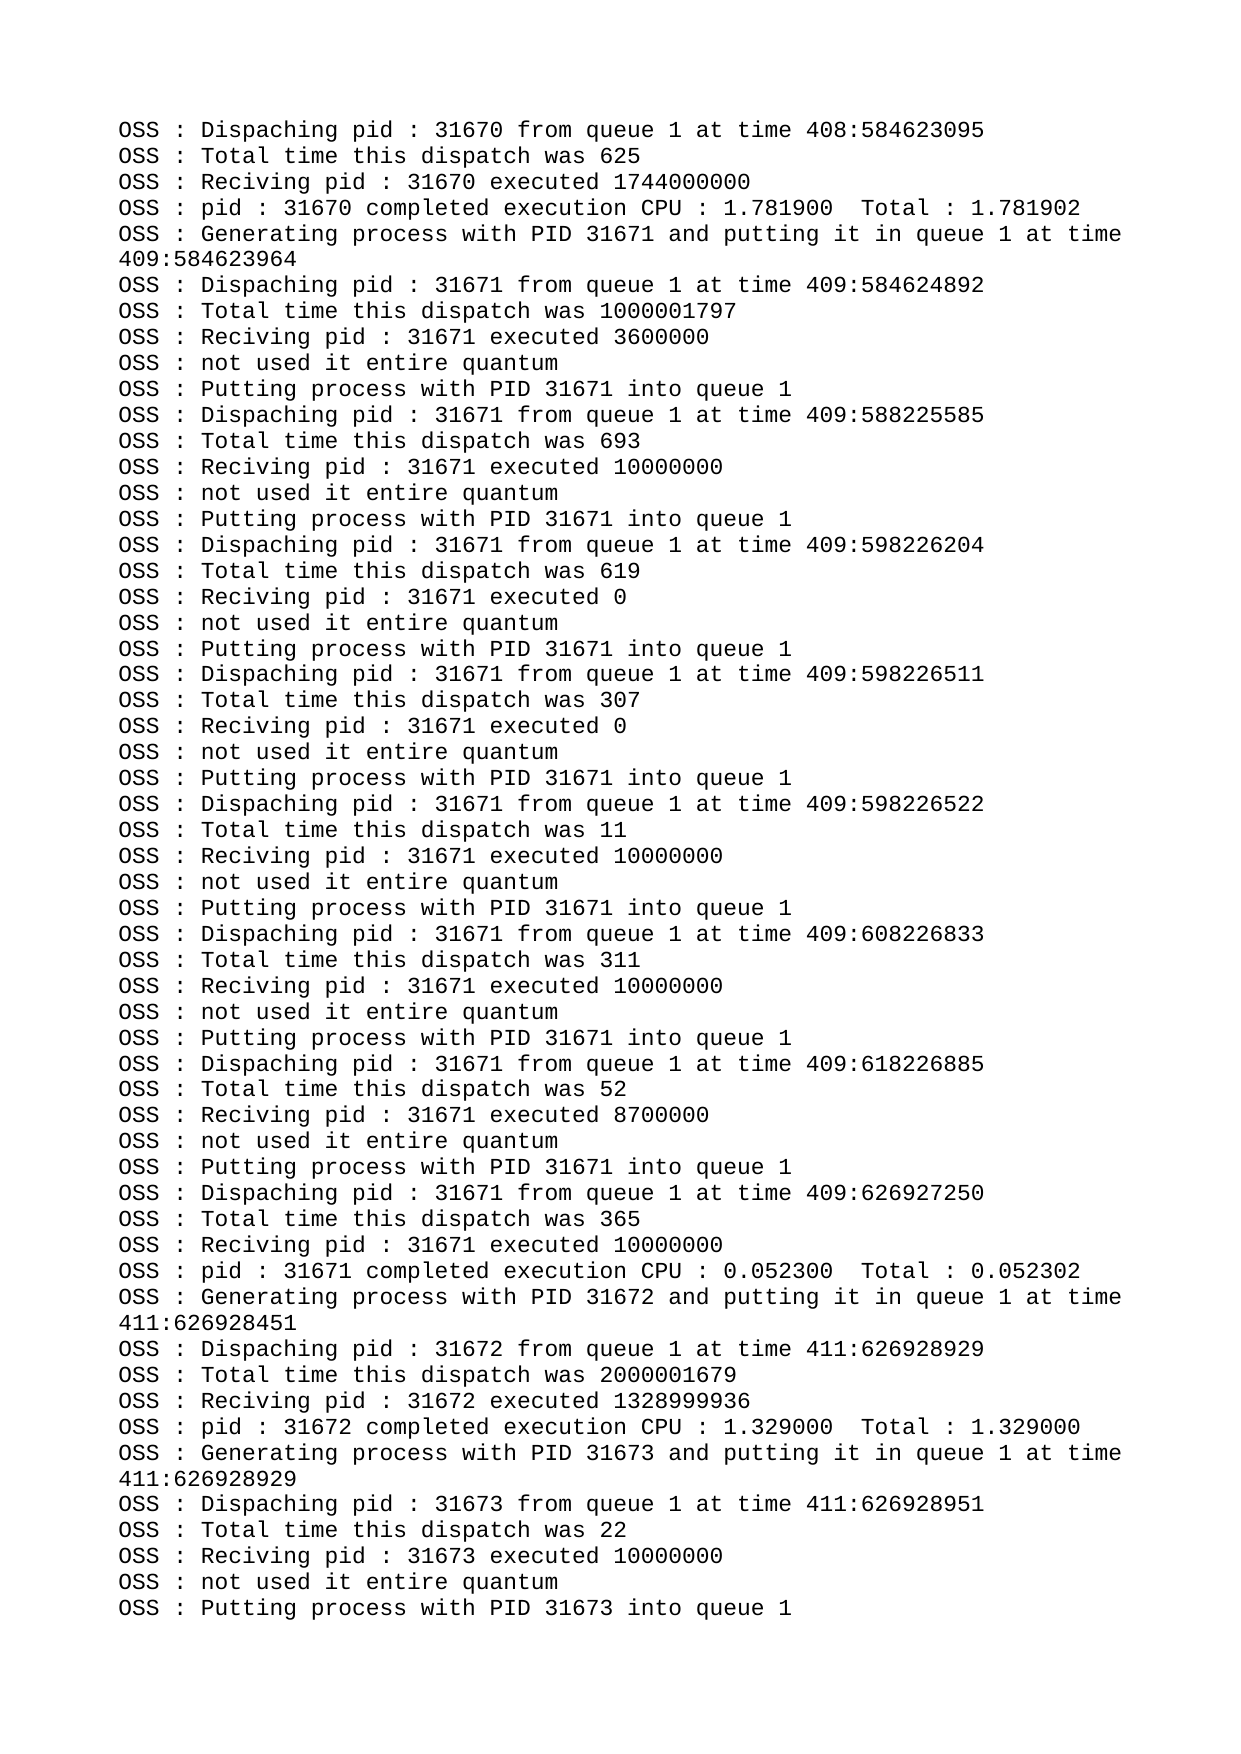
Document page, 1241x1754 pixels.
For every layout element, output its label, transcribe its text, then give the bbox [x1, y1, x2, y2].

text OSS : not used it entire quantum [118, 870, 1122, 896]
text OSS : Putting process with PID 31671 into queue 1 [118, 1026, 1122, 1052]
text OSS : Putting process with PID 31673 into queue 1 [118, 1597, 1122, 1622]
text OSS : Total time this dispatch was 52 [118, 1078, 1122, 1104]
text OSS : Reciving pid : 31672 executed 1328999936 [118, 1389, 1122, 1415]
text OSS : not used it entire quantum [118, 741, 1122, 767]
text OSS : Dispaching pid : 31671 from queue 1 at time 409:598226511 [118, 663, 1122, 689]
text OSS : Putting process with PID 31671 into queue 1 [118, 1156, 1122, 1182]
text OSS : Total time this dispatch was 11 [118, 818, 1122, 844]
text OSS : not used it entire quantum [118, 481, 1122, 507]
text OSS : not used it entire quantum [118, 1000, 1122, 1026]
text OSS : Putting process with PID 31671 into queue 1 [118, 377, 1122, 403]
text OSS : Reciving pid : 31671 executed 0 [118, 715, 1122, 741]
text OSS : Putting process with PID 31671 into queue 1 [118, 767, 1122, 792]
text OSS : Reciving pid : 31671 executed 3600000 [118, 326, 1122, 352]
text OSS : Total time this dispatch was 625 [118, 144, 1122, 170]
text OSS : Dispaching pid : 31672 from queue 1 at time 411:626928929 [118, 1337, 1122, 1363]
text OSS : Dispaching pid : 31671 from queue 1 at time 409:618226885 [118, 1052, 1122, 1078]
text OSS : Putting process with PID 31671 into queue 1 [118, 637, 1122, 663]
text OSS : Dispaching pid : 31671 from queue 1 at time 409:598226522 [118, 792, 1122, 818]
text OSS : Dispaching pid : 31671 from queue 1 at time 409:598226204 [118, 533, 1122, 559]
text OSS : Total time this dispatch was 365 [118, 1207, 1122, 1233]
text OSS : Total time this dispatch was 2000001679 [118, 1363, 1122, 1389]
text OSS : Putting process with PID 31671 into queue 1 [118, 507, 1122, 533]
text OSS : not used it entire quantum [118, 611, 1122, 637]
text OSS : Total time this dispatch was 1000001797 [118, 300, 1122, 326]
text OSS : Reciving pid : 31671 executed 8700000 [118, 1104, 1122, 1130]
text OSS : pid : 31671 completed execution CPU : 0.052300 Total : 0.052302 [118, 1259, 1122, 1285]
text OSS : not used it entire quantum [118, 1130, 1122, 1156]
text OSS : Total time this dispatch was 311 [118, 948, 1122, 974]
text OSS : Reciving pid : 31673 executed 10000000 [118, 1545, 1122, 1571]
text OSS : Total time this dispatch was 693 [118, 429, 1122, 455]
text OSS : Dispaching pid : 31671 from queue 1 at time 409:608226833 [118, 922, 1122, 948]
text OSS : Dispaching pid : 31670 from queue 1 at time 408:584623095 [118, 118, 1122, 144]
text OSS : Reciving pid : 31671 executed 10000000 [118, 1233, 1122, 1259]
text OSS : Reciving pid : 31671 executed 10000000 [118, 455, 1122, 481]
text OSS : Generating process with PID 31673 and putting it in queue 1 at time 411:626928929 [118, 1441, 1122, 1493]
text OSS : Dispaching pid : 31671 from queue 1 at time 409:588225585 [118, 403, 1122, 429]
text OSS : Reciving pid : 31670 executed 1744000000 [118, 170, 1122, 196]
text OSS : Dispaching pid : 31673 from queue 1 at time 411:626928951 [118, 1493, 1122, 1519]
text OSS : pid : 31672 completed execution CPU : 1.329000 Total : 1.329000 [118, 1415, 1122, 1441]
text OSS : pid : 31670 completed execution CPU : 1.781900 Total : 1.781902 [118, 196, 1122, 222]
text OSS : Total time this dispatch was 619 [118, 559, 1122, 585]
text OSS : Reciving pid : 31671 executed 10000000 [118, 974, 1122, 1000]
text OSS : Generating process with PID 31671 and putting it in queue 1 at time 409:584623964 [118, 222, 1122, 274]
text OSS : Total time this dispatch was 22 [118, 1519, 1122, 1545]
text OSS : Total time this dispatch was 307 [118, 689, 1122, 715]
text OSS : Generating process with PID 31672 and putting it in queue 1 at time 411:626928451 [118, 1285, 1122, 1337]
text OSS : Putting process with PID 31671 into queue 1 [118, 896, 1122, 922]
text OSS : Reciving pid : 31671 executed 10000000 [118, 844, 1122, 870]
text OSS : Reciving pid : 31671 executed 0 [118, 585, 1122, 611]
text OSS : Dispaching pid : 31671 from queue 1 at time 409:584624892 [118, 274, 1122, 300]
text OSS : not used it entire quantum [118, 1571, 1122, 1597]
text OSS : Dispaching pid : 31671 from queue 1 at time 409:626927250 [118, 1182, 1122, 1207]
text OSS : not used it entire quantum [118, 352, 1122, 377]
